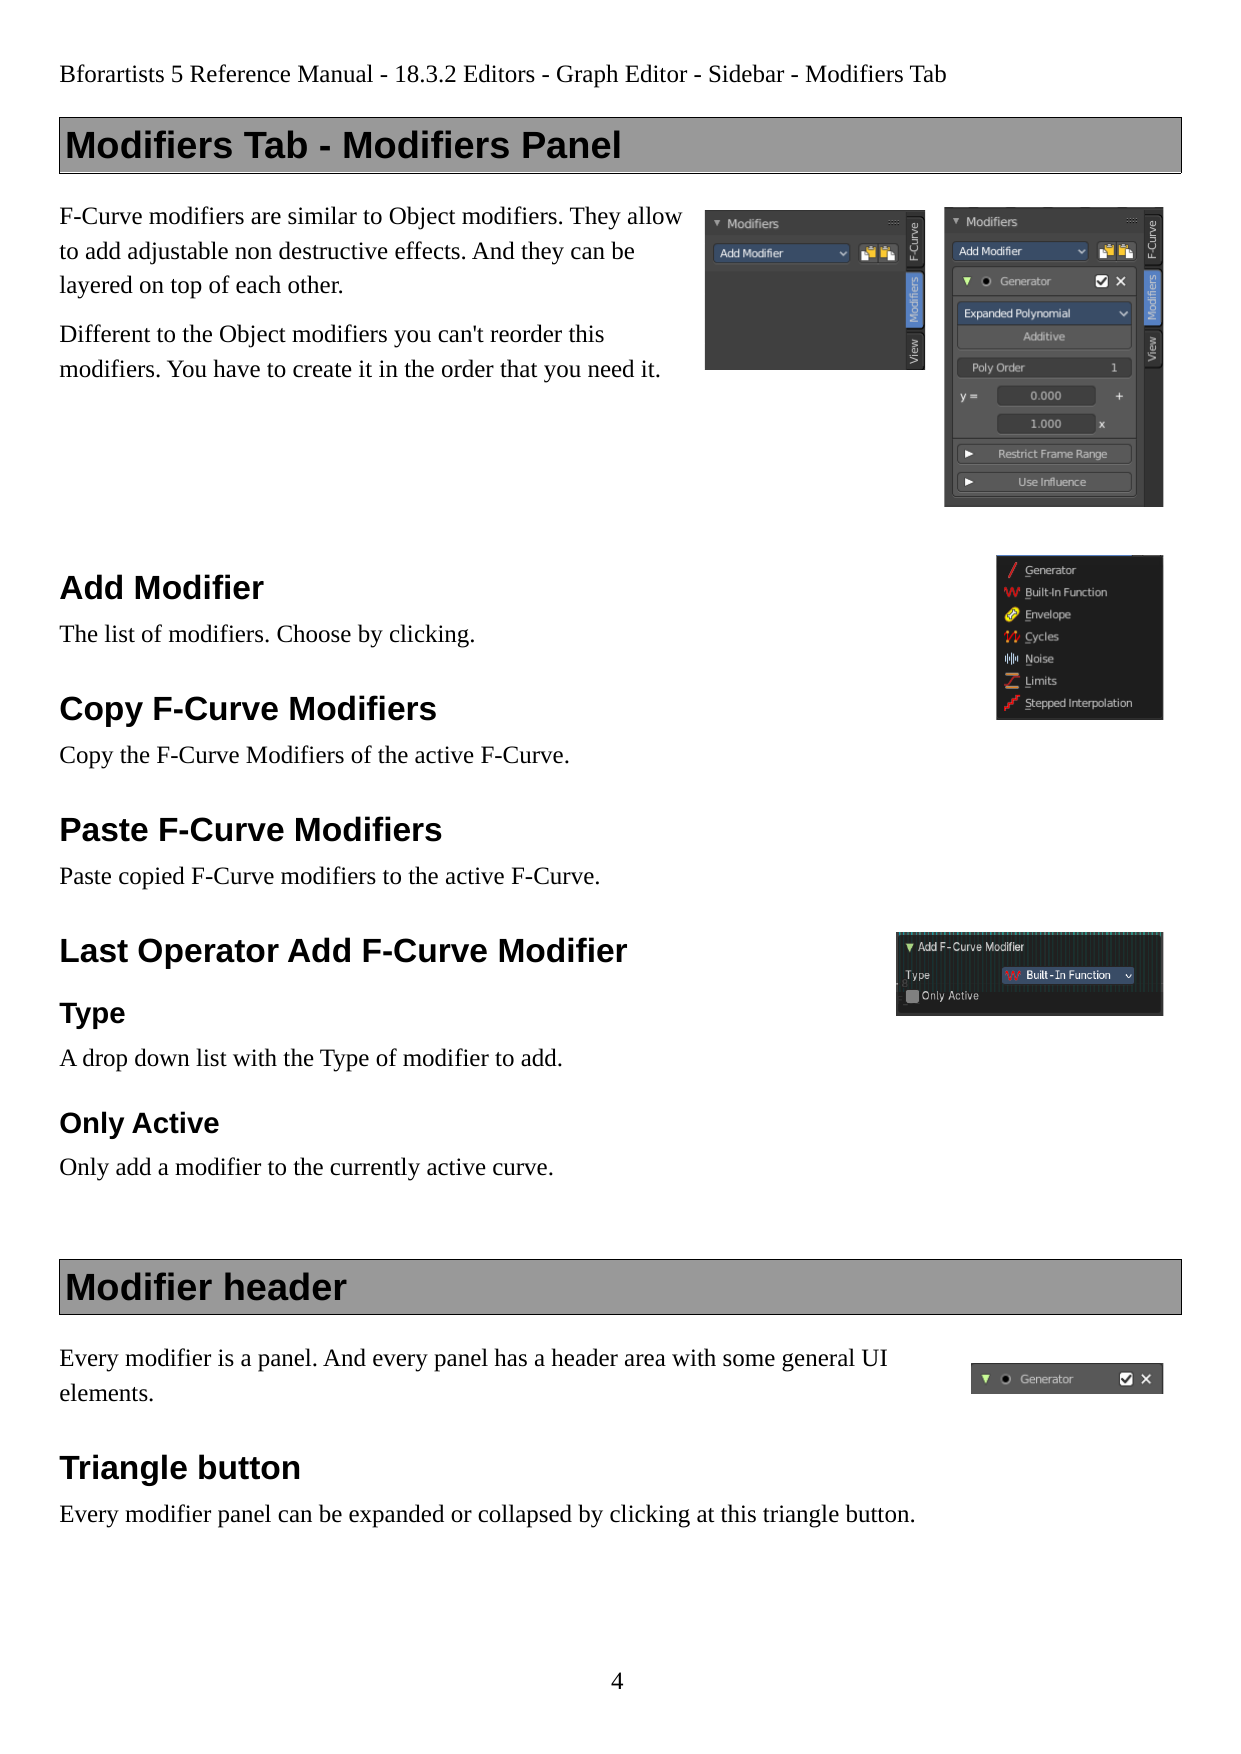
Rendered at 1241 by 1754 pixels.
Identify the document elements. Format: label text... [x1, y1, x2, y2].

text F-Curve modifiers are similar to Object modifiers. They allow to add adjustable non destructive effects. And they can be layered on top of each other. [59, 201, 1181, 299]
picture [971, 1363, 1164, 1394]
text Paste copied F-Curve modifiers to the active F-Curve. [59, 861, 1181, 889]
text A drop down list with the Type of modifier to add. [59, 1043, 1181, 1071]
picture [996, 555, 1164, 720]
subtitle Type [59, 996, 1181, 1030]
subtitle Add Modifier [59, 567, 996, 606]
picture [944, 207, 1164, 507]
text Only add a modifier to the currently active curve. [59, 1152, 1181, 1181]
picture [896, 932, 1164, 1016]
picture [704, 210, 926, 370]
table_header Modifier header [60, 1260, 1181, 1314]
subtitle [1164, 567, 1181, 606]
text The list of modifiers. Choose by clicking. [59, 619, 996, 647]
subtitle Only Active [59, 1106, 1181, 1140]
text Copy the F-Curve Modifiers of the active F-Curve. [59, 740, 1181, 768]
text Every modifier panel can be expanded or collapsed by clicking at this triangle button. [59, 1499, 1181, 1527]
subtitle Triangle button [59, 1447, 1181, 1486]
table_header Modifiers Tab - Modifiers Panel [60, 118, 1181, 172]
text Different to the Object modifiers you can't reorder this modifiers. You have to create it in the order that you need it. [59, 319, 944, 383]
subtitle Last Operator Add F-Curve Modifier [59, 931, 1181, 969]
subtitle Paste F-Curve Modifiers [59, 809, 1181, 848]
text Every modifier is a panel. And every panel has a header area with some general UI elements. [59, 1343, 1181, 1406]
subtitle Copy F-Curve Modifiers [59, 688, 1181, 727]
